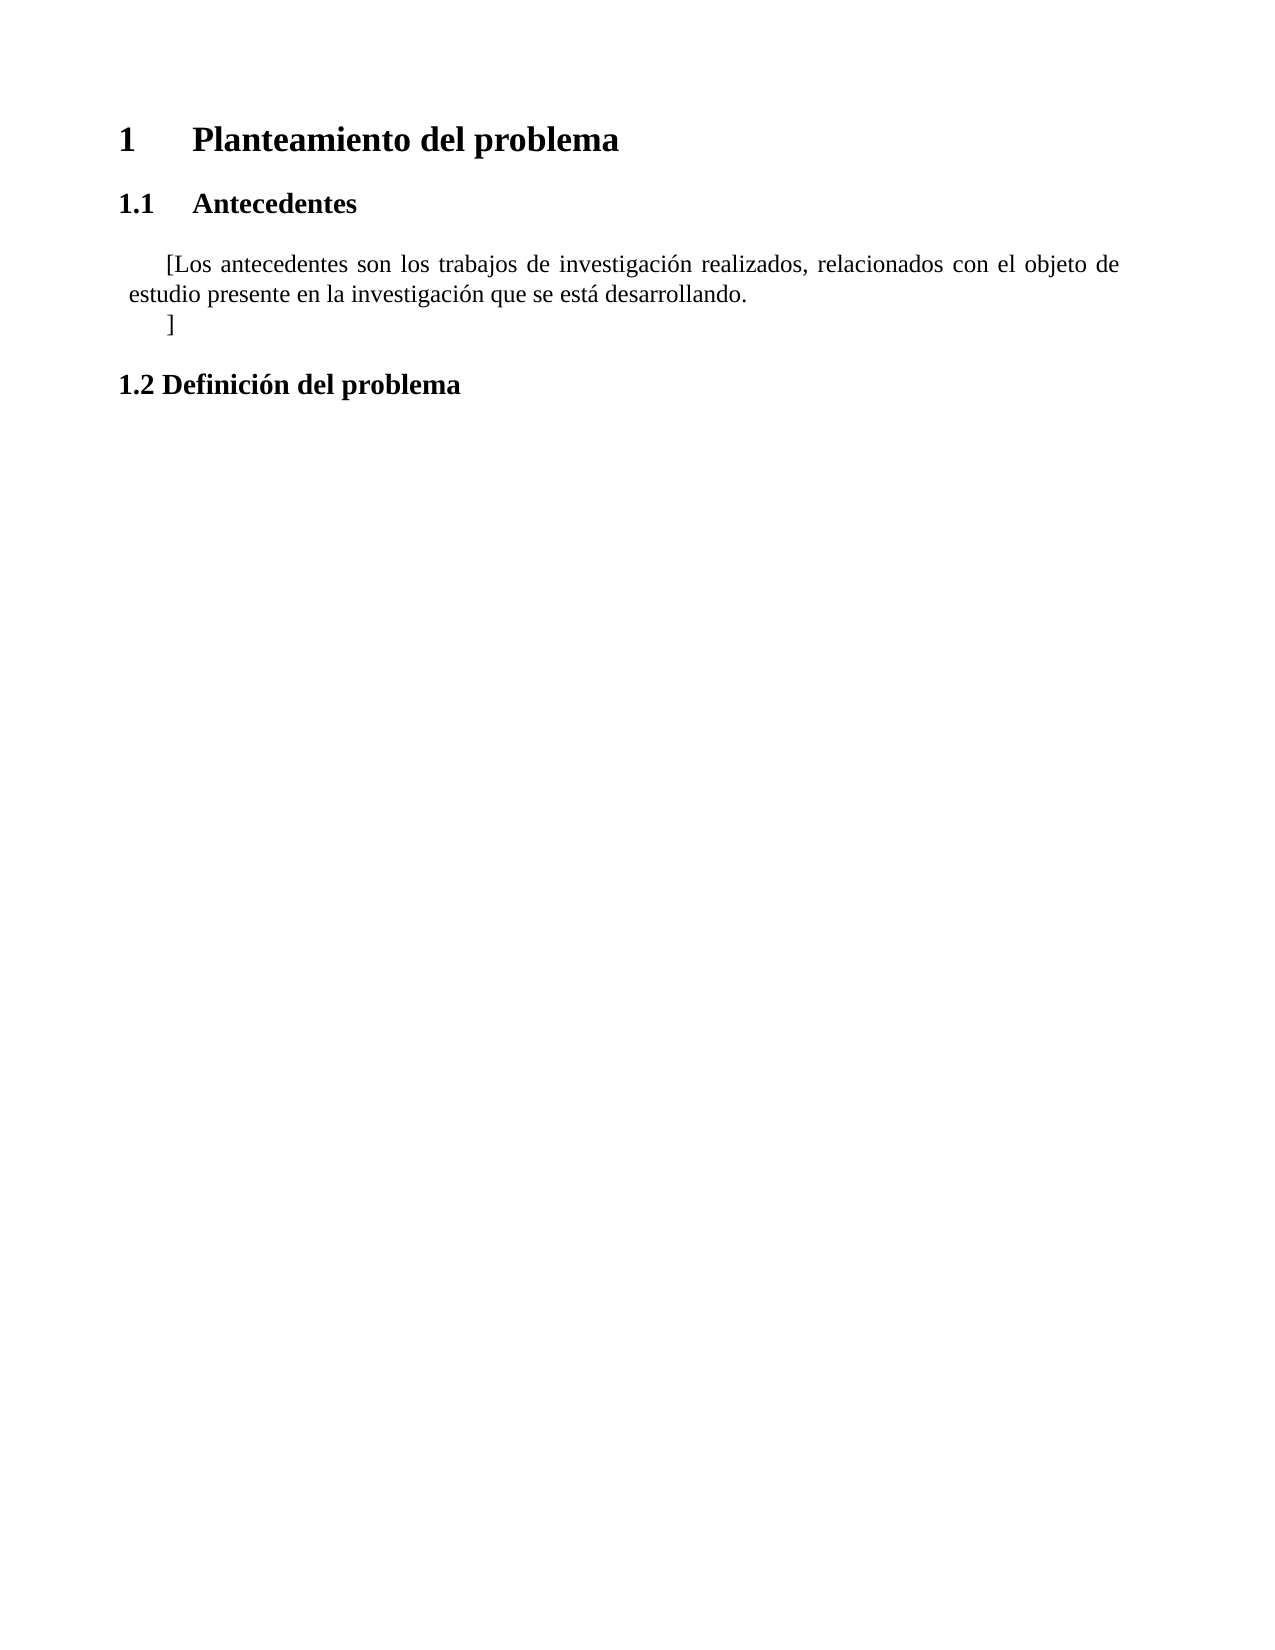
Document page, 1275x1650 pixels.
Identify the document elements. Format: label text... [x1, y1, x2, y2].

subtitle 1 Planteamiento del problema [118, 118, 1157, 159]
subtitle 1.2 Definición del problema [118, 367, 1157, 401]
text ] [166, 309, 1157, 338]
subtitle 1.1 Antecedentes [118, 186, 1157, 220]
text [Los antecedentes son los trabajos de investigación realizados, relacionados con el objeto de estudio presente en la investigación que se está desarrollando. [128, 249, 1145, 308]
